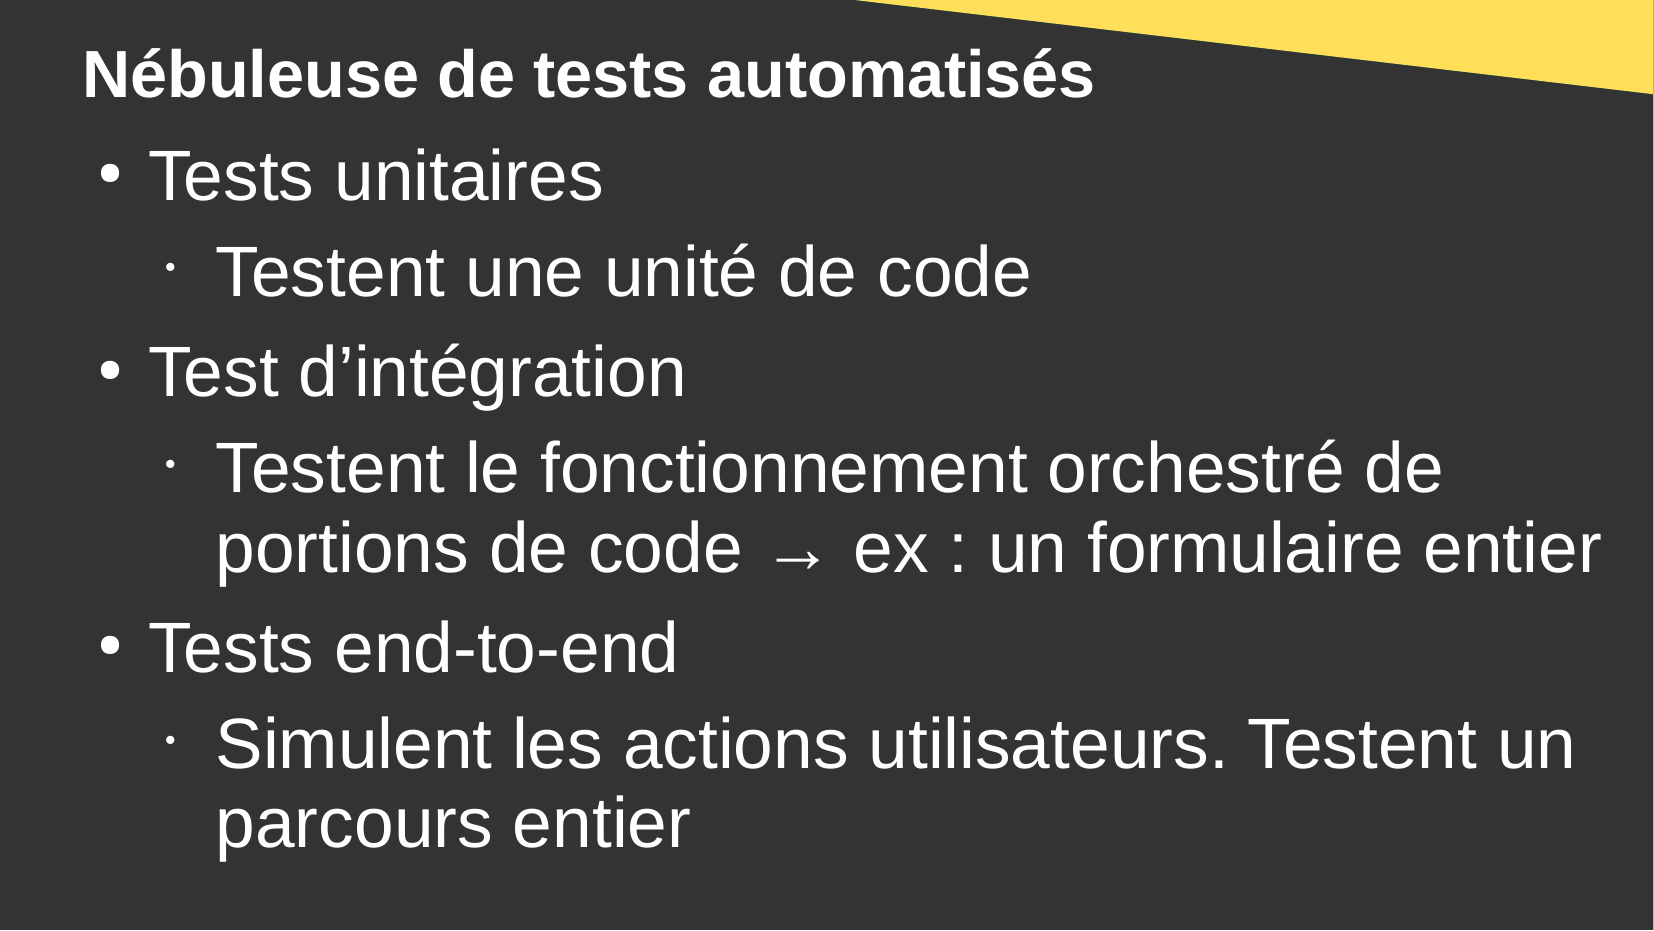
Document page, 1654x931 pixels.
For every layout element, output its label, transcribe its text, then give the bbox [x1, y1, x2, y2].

text_box [854, 0, 1654, 95]
title Nébuleuse de tests automatisés [82, 37, 1571, 112]
list Tests unitaires Testent une unité de code Test d’intégration Testent le fonctionnement orchestré de portions de code → ex : un formulaire entier Tests end-to-end Simulent les actions utilisateurs. Testent un parcours entier [80, 135, 1619, 875]
